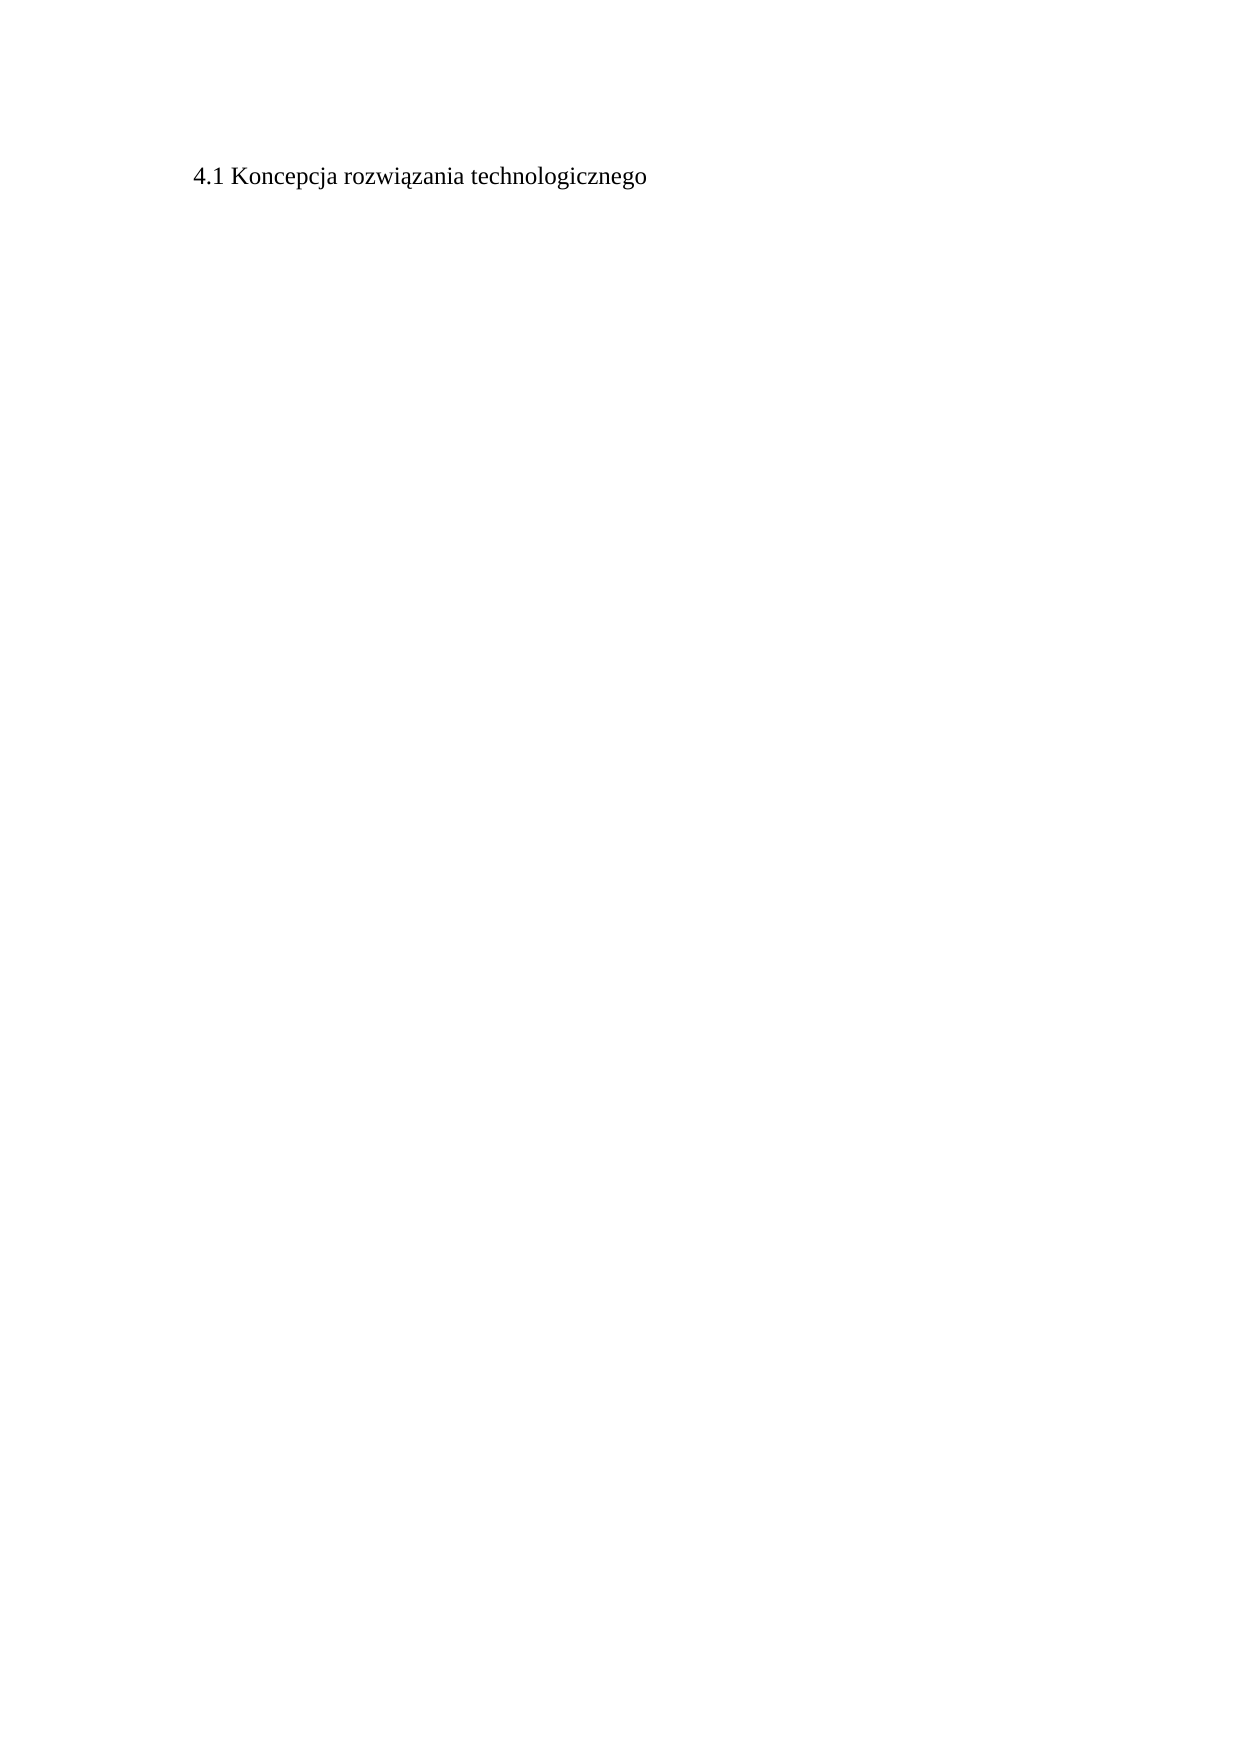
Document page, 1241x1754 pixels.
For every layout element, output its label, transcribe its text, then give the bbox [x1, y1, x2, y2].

list 4.1 Koncepcja rozwiązania technologicznego [156, 161, 1122, 190]
